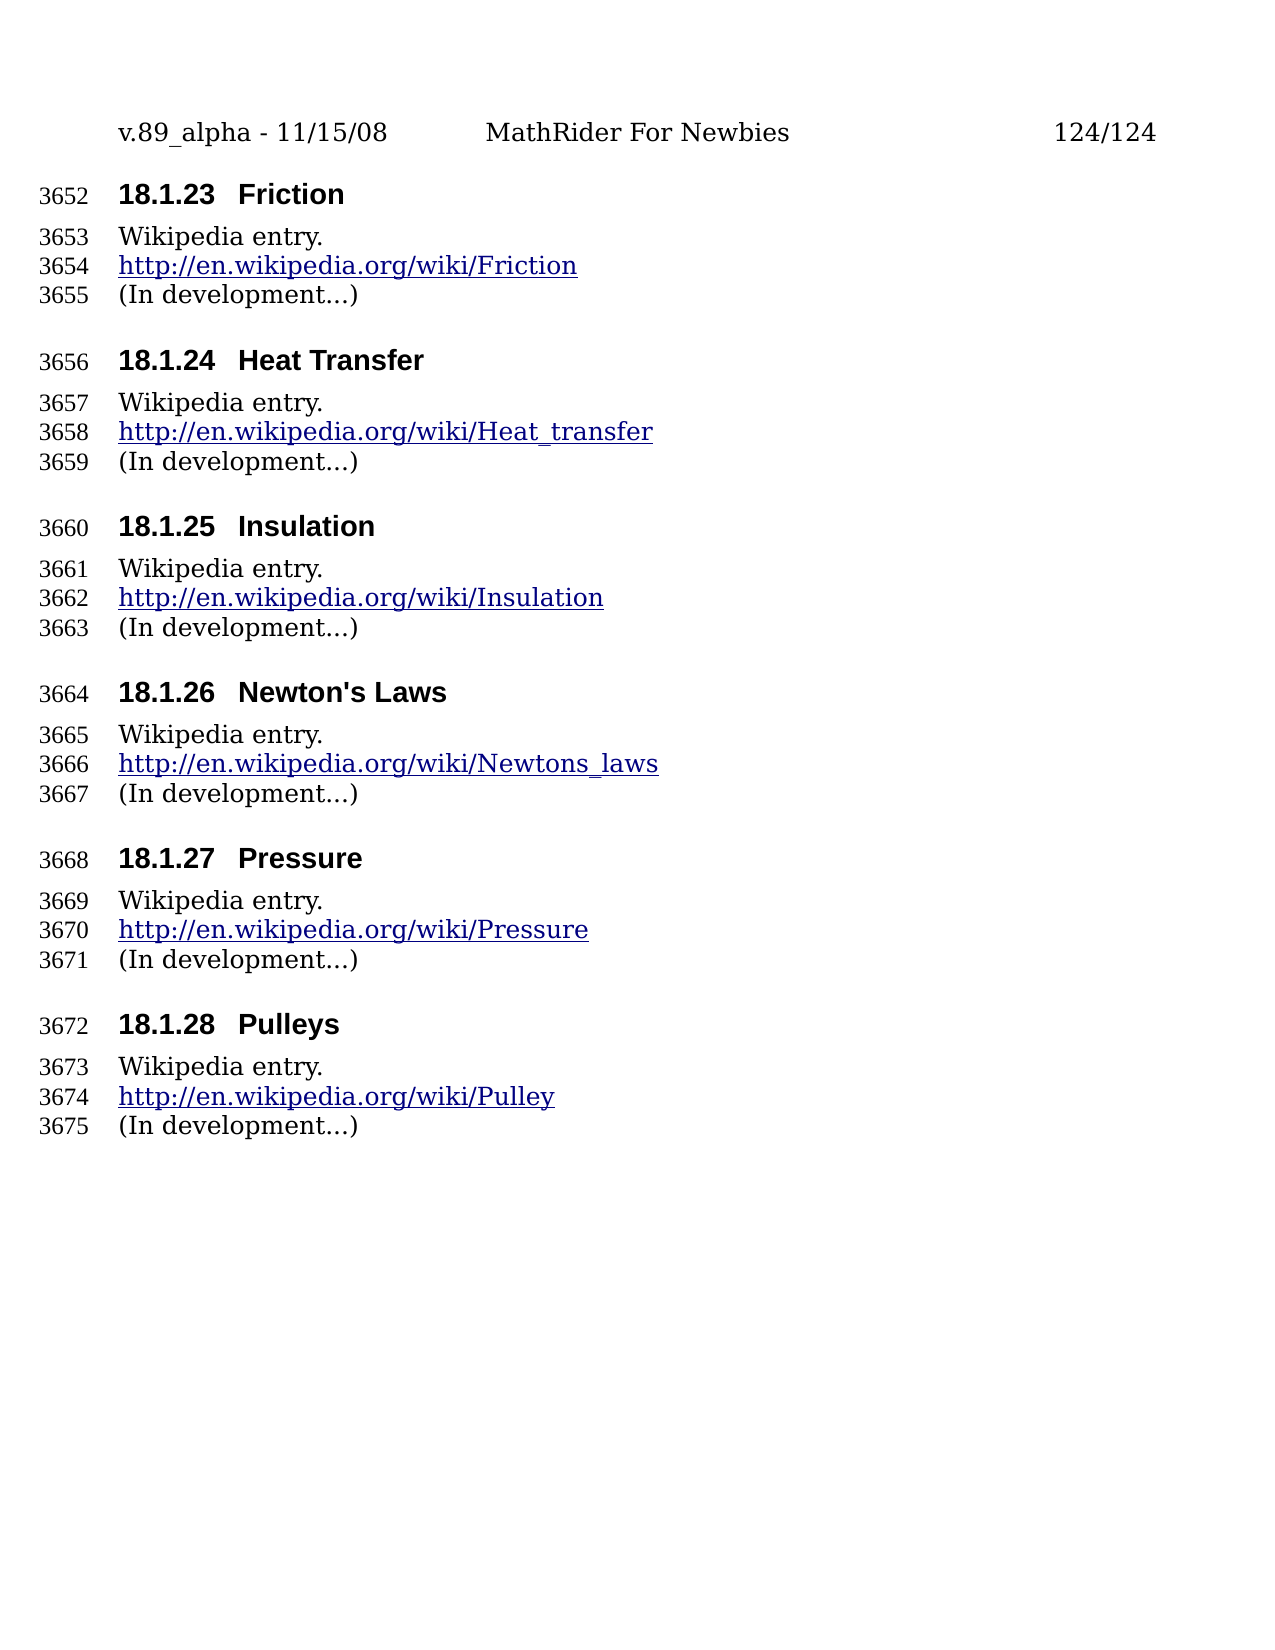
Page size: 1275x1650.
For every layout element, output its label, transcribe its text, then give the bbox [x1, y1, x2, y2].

subtitle Friction [118, 177, 1157, 210]
text (In development...) [118, 779, 1157, 808]
text http://en.wikipedia.org/wiki/Friction [118, 251, 1157, 281]
text (In development...) [118, 613, 1157, 642]
text http://en.wikipedia.org/wiki/Insulation [118, 583, 1157, 613]
subtitle Insulation [118, 509, 1157, 542]
text Wikipedia entry. [118, 1052, 1157, 1082]
text Wikipedia entry. [118, 222, 1157, 251]
text (In development...) [118, 281, 1157, 310]
text http://en.wikipedia.org/wiki/Heat_transfer [118, 417, 1157, 447]
text Wikipedia entry. [118, 720, 1157, 749]
text (In development...) [118, 447, 1157, 476]
text http://en.wikipedia.org/wiki/Pulley [118, 1082, 1157, 1111]
subtitle Pressure [118, 841, 1157, 874]
text Wikipedia entry. [118, 554, 1157, 583]
text http://en.wikipedia.org/wiki/Newtons_laws [118, 749, 1157, 779]
text Wikipedia entry. [118, 388, 1157, 417]
text (In development...) [118, 1111, 1157, 1140]
subtitle Newton's Laws [118, 675, 1157, 708]
subtitle Pulleys [118, 1007, 1157, 1041]
subtitle Heat Transfer [118, 343, 1157, 376]
text Wikipedia entry. [118, 886, 1157, 916]
text (In development...) [118, 945, 1157, 974]
text http://en.wikipedia.org/wiki/Pressure [118, 916, 1157, 945]
